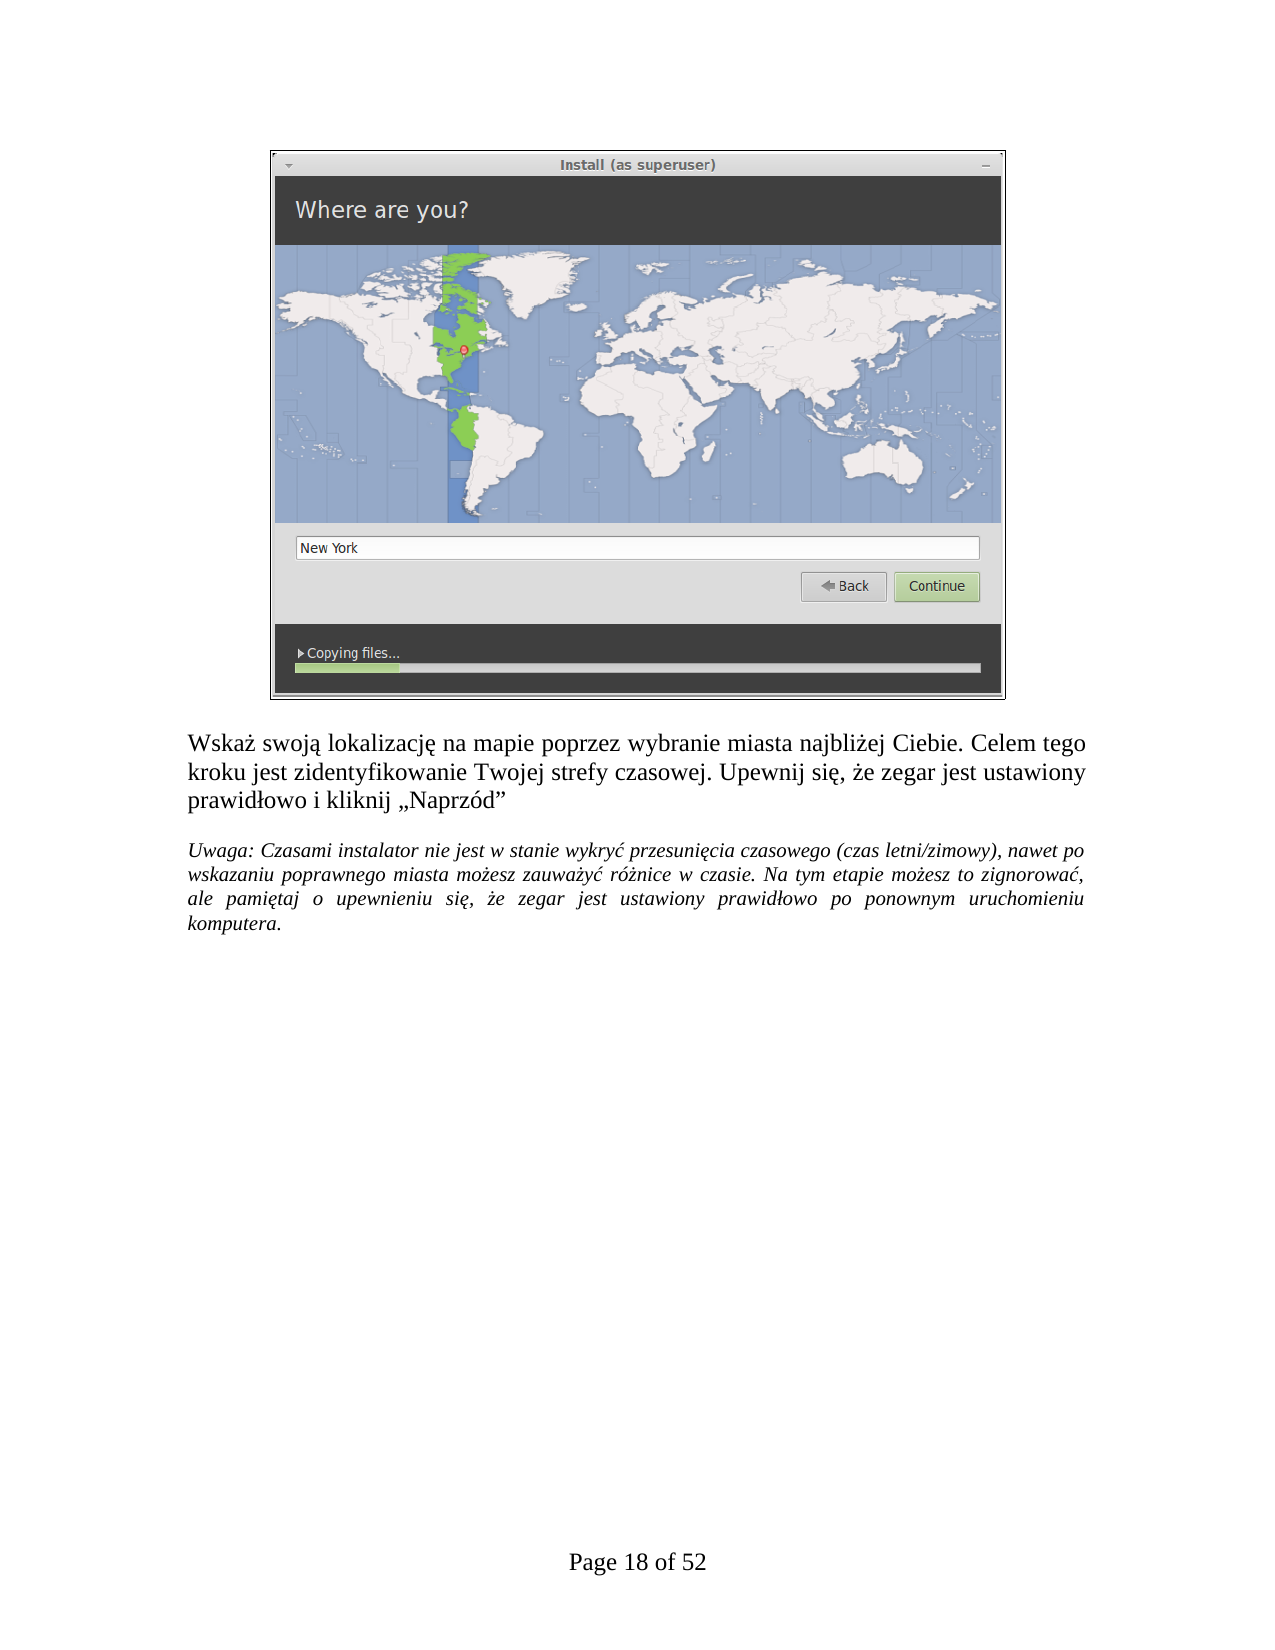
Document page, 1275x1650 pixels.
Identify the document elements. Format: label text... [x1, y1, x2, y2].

text Wskaż swoją lokalizację na mapie poprzez wybranie miasta najbliżej Ciebie. Celem tego kroku jest zidentyfikowanie Twojej strefy czasowej. Upewnij się, że zegar jest ustawiony prawidłowo i kliknij „Naprzód” [187, 728, 1087, 814]
text Uwaga: Czasami instalator nie jest w stanie wykryć przesunięcia czasowego (czas letni/zimowy), nawet po wskazaniu poprawnego miasta możesz zauważyć różnice w czasie. Na tym etapie możesz to zignorować, ale pamiętaj o upewnieniu się, że zegar jest ustawiony prawidłowo po ponownym uruchomieniu komputera. [187, 838, 1087, 934]
picture [272, 153, 1003, 697]
